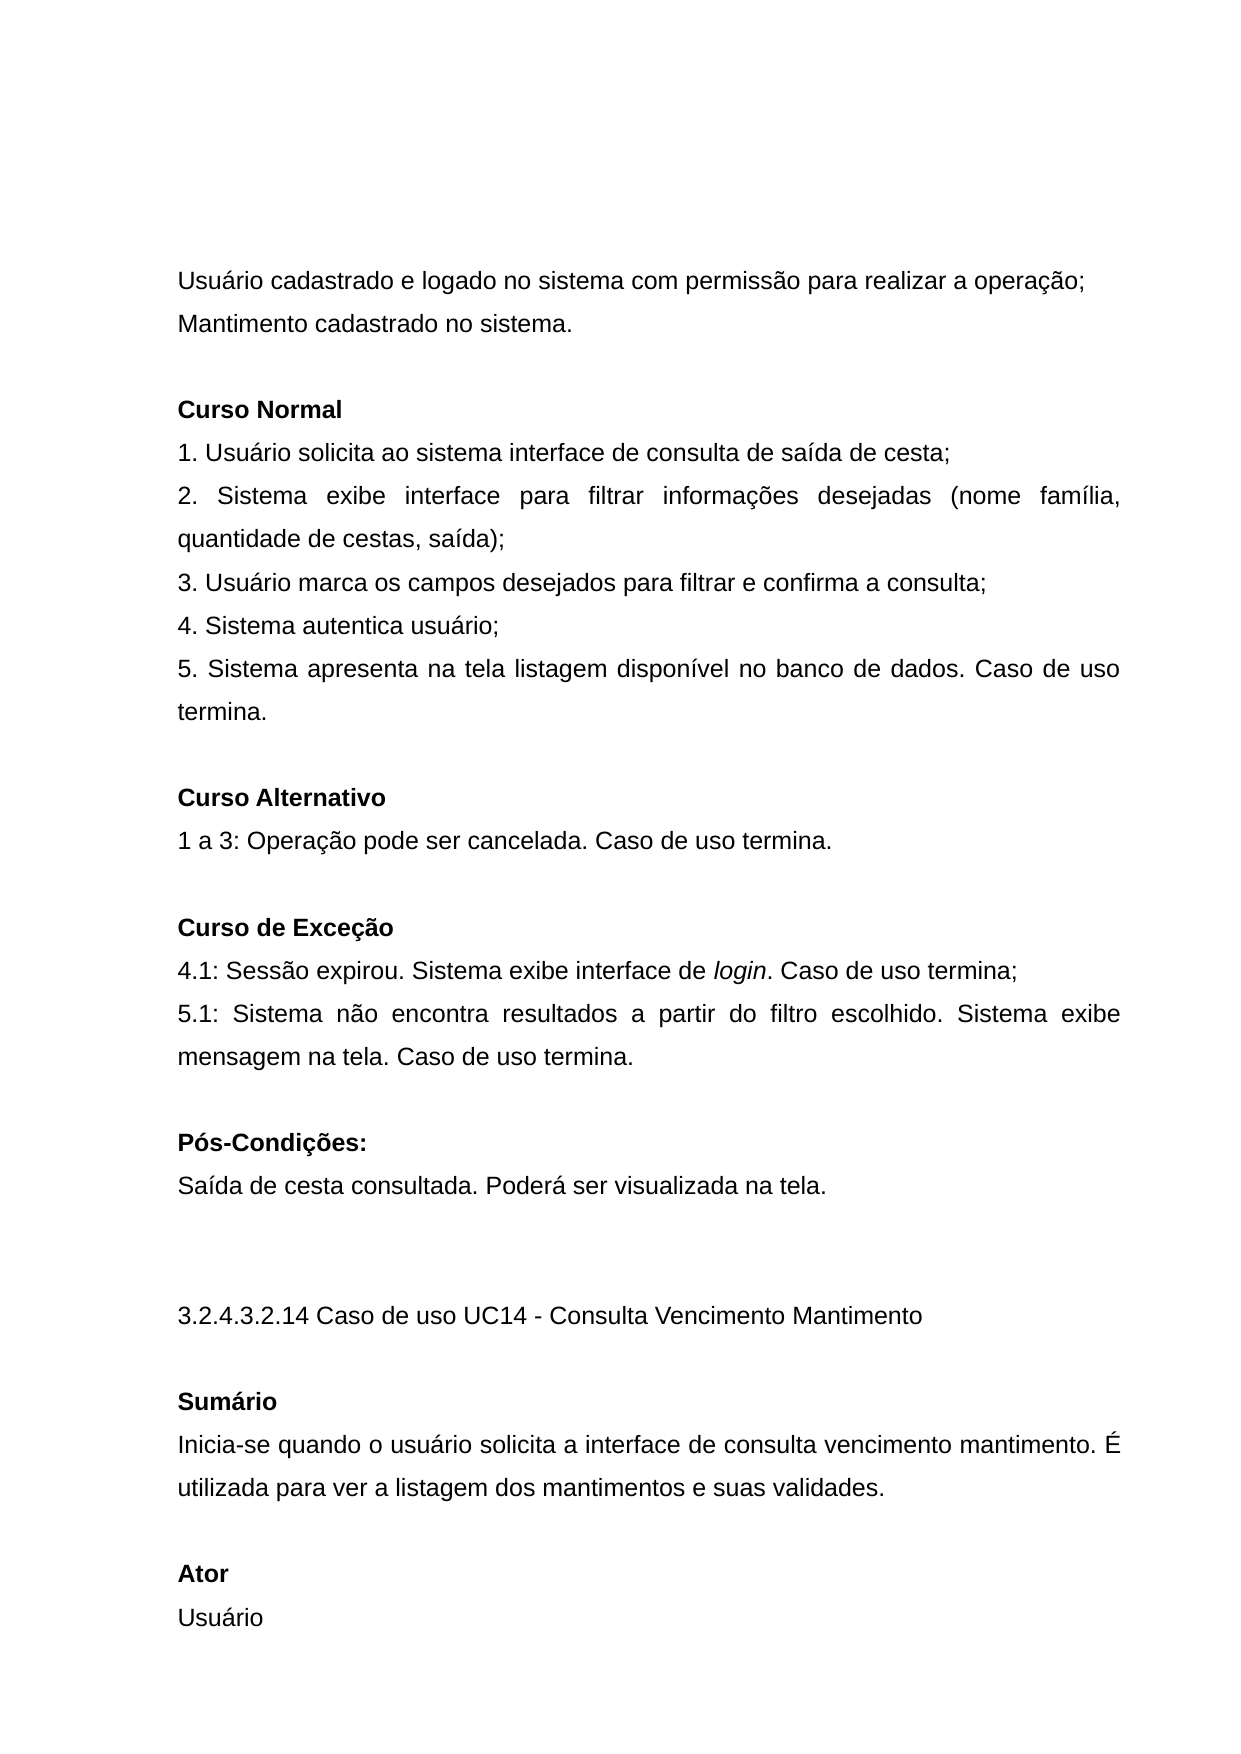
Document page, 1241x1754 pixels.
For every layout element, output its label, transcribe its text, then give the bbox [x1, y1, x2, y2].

text Sumário [177, 1387, 1122, 1416]
text 1 a 3: Operação pode ser cancelada. Caso de uso termina. [177, 826, 1122, 855]
text 3. Usuário marca os campos desejados para filtrar e confirma a consulta; [177, 568, 1122, 596]
text Saída de cesta consultada. Poderá ser visualizada na tela. [177, 1171, 1122, 1200]
text Pós-Condições: [177, 1128, 1122, 1157]
text 2. Sistema exibe interface para filtrar informações desejadas (nome família, quantidade de cestas, saída); [177, 481, 1122, 553]
text 5.1: Sistema não encontra resultados a partir do filtro escolhido. Sistema exibe mensagem na tela. Caso de uso termina. [177, 999, 1122, 1071]
text Ator [177, 1559, 1122, 1588]
text 1. Usuário solicita ao sistema interface de consulta de saída de cesta; [177, 438, 1122, 467]
text Usuário [177, 1603, 1122, 1631]
text 4. Sistema autentica usuário; [177, 611, 1122, 639]
text 3.2.4.3.2.14 Caso de uso UC14 - Consulta Vencimento Mantimento [177, 1301, 1122, 1329]
text Usuário cadastrado e logado no sistema com permissão para realizar a operação; [177, 266, 1122, 294]
text 5. Sistema apresenta na tela listagem disponível no banco de dados. Caso de uso termina. [177, 654, 1122, 726]
text Curso de Exceção [177, 913, 1122, 941]
text Curso Normal [177, 395, 1122, 424]
text Curso Alternativo [177, 783, 1122, 812]
text Mantimento cadastrado no sistema. [177, 309, 1122, 338]
text Inicia-se quando o usuário solicita a interface de consulta vencimento mantimento. É utilizada para ver a listagem dos mantimentos e suas validades. [177, 1430, 1122, 1502]
text 4.1: Sessão expirou. Sistema exibe interface de login. Caso de uso termina; [177, 956, 1122, 984]
